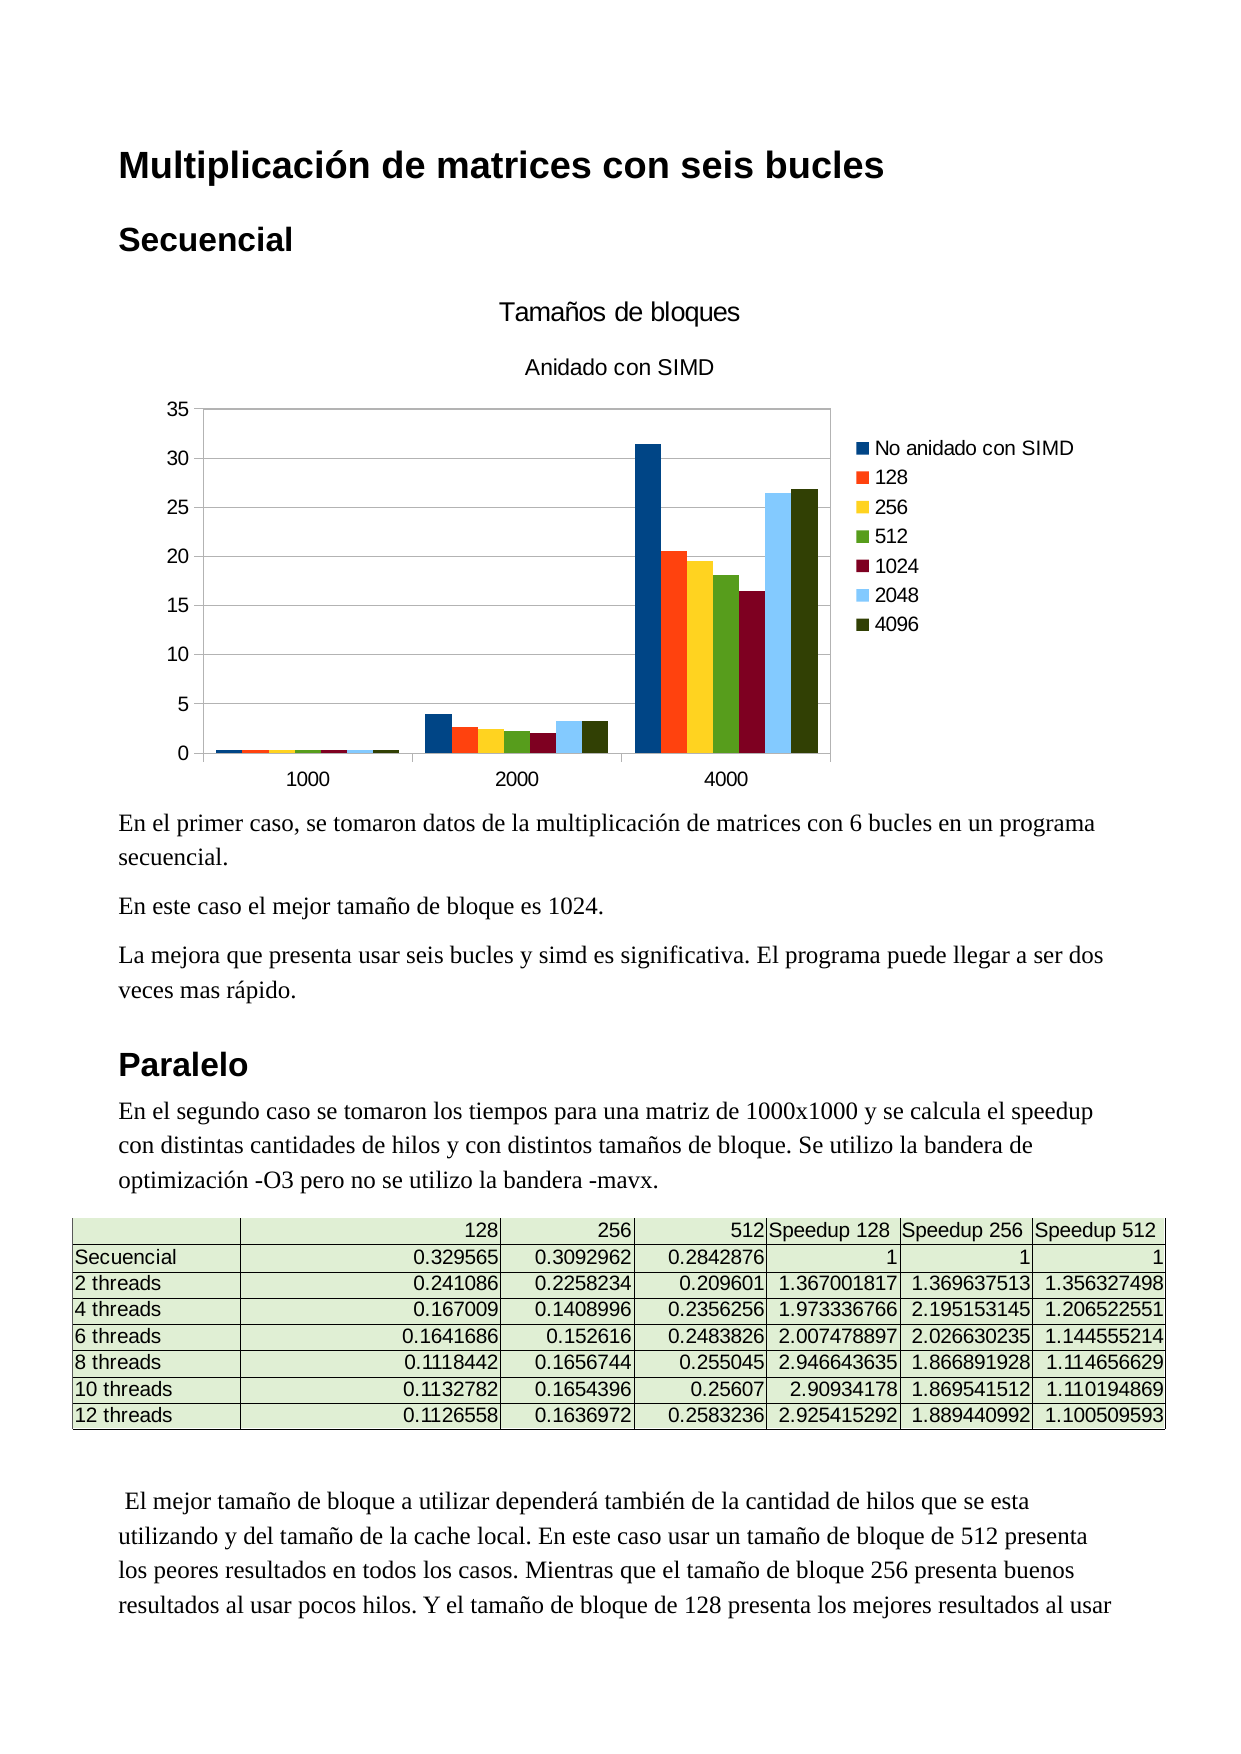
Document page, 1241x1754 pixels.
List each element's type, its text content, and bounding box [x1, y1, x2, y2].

subtitle Paralelo [118, 1045, 1122, 1083]
text El mejor tamaño de bloque a utilizar dependerá también de la cantidad de hilos que se esta utilizando y del tamaño de la cache local. En este caso usar un tamaño de bloque de 512 presenta los peores resultados en todos los casos. Mientras que el tamaño de bloque 256 presenta buenos resultados al usar pocos hilos. Y el tamaño de bloque de 128 presenta los mejores resultados al usar [118, 1486, 1122, 1618]
subtitle Secuencial [118, 220, 1122, 259]
text En el primer caso, se tomaron datos de la multiplicación de matrices con 6 bucles en un programa secuencial. [118, 271, 1122, 871]
text En el segundo caso se tomaron los tiempos para una matriz de 1000x1000 y se calcula el speedup con distintas cantidades de hilos y con distintos tamaños de bloque. Se utilizo la bandera de optimización -O3 pero no se utilizo la bandera -mavx. [118, 1096, 1122, 1194]
text La mejora que presenta usar seis bucles y simd es significativa. El programa puede llegar a ser dos veces mas rápido. [118, 940, 1122, 1004]
text En este caso el mejor tamaño de bloque es 1024. [118, 891, 1122, 920]
subtitle Multiplicación de matrices con seis bucles [118, 143, 1122, 187]
